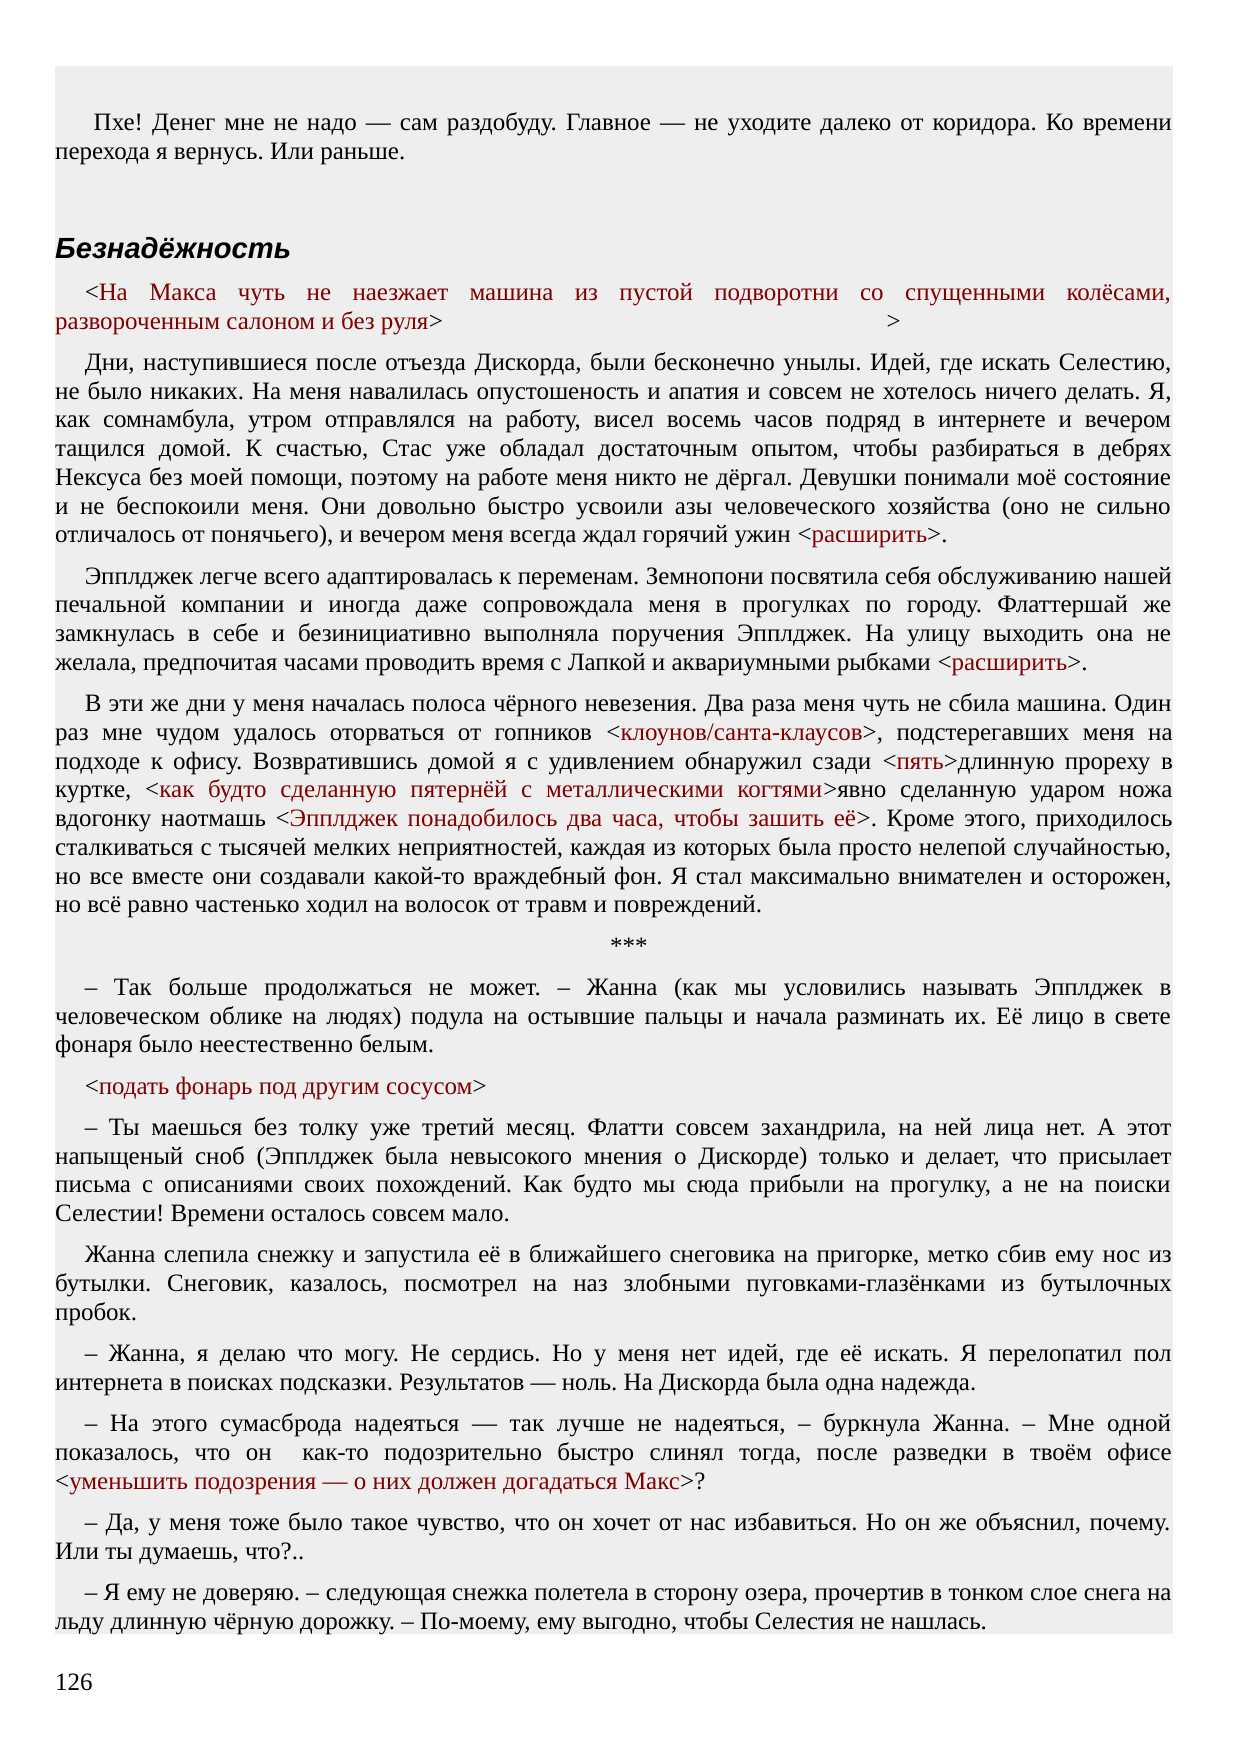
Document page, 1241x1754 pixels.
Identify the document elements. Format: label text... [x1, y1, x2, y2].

text <подать фонарь под другим сосусом> [55, 1071, 1173, 1099]
text <На Макса чуть не наезжает машина из пустой подворотни со спущенными колёсами, развороченным салоном и без руля> > [55, 277, 1173, 334]
text – Я ему не доверяю. – следующая снежка полетела в сторону озера, прочертив в тонком слое снега на льду длинную чёрную дорожку. – По-моему, ему выгодно, чтобы Селестия не нашлась. [55, 1577, 1173, 1634]
text Жанна слепила снежку и запустила её в ближайшего снеговика на пригорке, метко сбив ему нос из бутылки. Снеговик, казалось, посмотрел на наз злобными пуговками-глазёнками из бутылочных пробок. [55, 1239, 1173, 1326]
text – Жанна, я делаю что могу. Не сердись. Но у меня нет идей, где её искать. Я перелопатил пол интернета в поисках подсказки. Результатов — ноль. На Дискорда была одна надежда. [55, 1338, 1173, 1396]
text *** [55, 931, 1173, 959]
text – Да, у меня тоже было такое чувство, что он хочет от нас избавиться. Но он же объяснил, почему. Или ты думаешь, что?.. [55, 1507, 1173, 1564]
text – На этого сумасброда надеяться — так лучше не надеяться, – буркнула Жанна. – Мне одной показалось, что он как-то подозрительно быстро слинял тогда, после разведки в твоём офисе <уменьшить подозрения — о них должен догадаться Макс>? [55, 1408, 1173, 1494]
text Эпплджек легче всего адаптировалась к переменам. Земнопони посвятила себя обслуживанию нашей печальной компании и иногда даже сопровождала меня в прогулках по городу. Флаттершай же замкнулась в себе и безинициативно выполняла поручения Эпплджек. На улицу выходить она не желала, предпочитая часами проводить время с Лапкой и аквариумными рыбками <расширить>. [55, 561, 1173, 676]
text – Так больше продолжаться не может. – Жанна (как мы условились называть Эпплджек в человеческом облике на людях) подула на остывшие пальцы и начала разминать их. Её лицо в свете фонаря было неестественно белым. [55, 972, 1173, 1058]
text – Ты маешься без толку уже третий месяц. Флатти совсем захандрила, на ней лица нет. А этот напыщеный сноб (Эпплджек была невысокого мнения о Дискорде) только и делает, что присылает письма с описаниями своих похождений. Как будто мы сюда прибыли на прогулку, а не на поиски Селестии! Времени осталось совсем мало. [55, 1112, 1173, 1227]
text Дни, наступившиеся после отъезда Дискорда, были бесконечно унылы. Идей, где искать Селестию, не было никаких. На меня навалилась опустошеность и апатия и совсем не хотелось ничего делать. Я, как сомнамбула, утром отправлялся на работу, висел восемь часов подряд в интернете и вечером тащился домой. К счастью, Стас уже обладал достаточным опытом, чтобы разбираться в дебрях Нексуса без моей помощи, поэтому на работе меня никто не дёргал. Девушки понимали моё состояние и не беспокоили меня. Они довольно быстро усвоили азы человеческого хозяйства (оно не сильно отличалось от понячьего), и вечером меня всегда ждал горячий ужин <расширить>. [55, 347, 1173, 548]
subtitle Безнадёжность [55, 231, 1173, 264]
text В эти же дни у меня началась полоса чёрного невезения. Два раза меня чуть не сбила машина. Один раз мне чудом удалось оторваться от гопников <клоунов/санта-клаусов>, подстерегавших меня на подходе к офису. Возвратившись домой я с удивлением обнаружил сзади <пять>длинную прореху в куртке, <как будто сделанную пятернёй с металлическими когтями>явно сделанную ударом ножа вдогонку наотмашь <Эпплджек понадобилось два часа, чтобы зашить её>. Кроме этого, приходилось сталкиваться с тысячей мелких неприятностей, каждая из которых была просто нелепой случайностью, но все вместе они создавали какой-то враждебный фон. Я стал максимально внимателен и осторожен, но всё равно частенько ходил на волосок от травм и повреждений. [55, 688, 1173, 918]
text Пхе! Денег мне не надо — сам раздобуду. Главное — не уходите далеко от коридора. Ко времени перехода я вернусь. Или раньше. [55, 107, 1173, 165]
